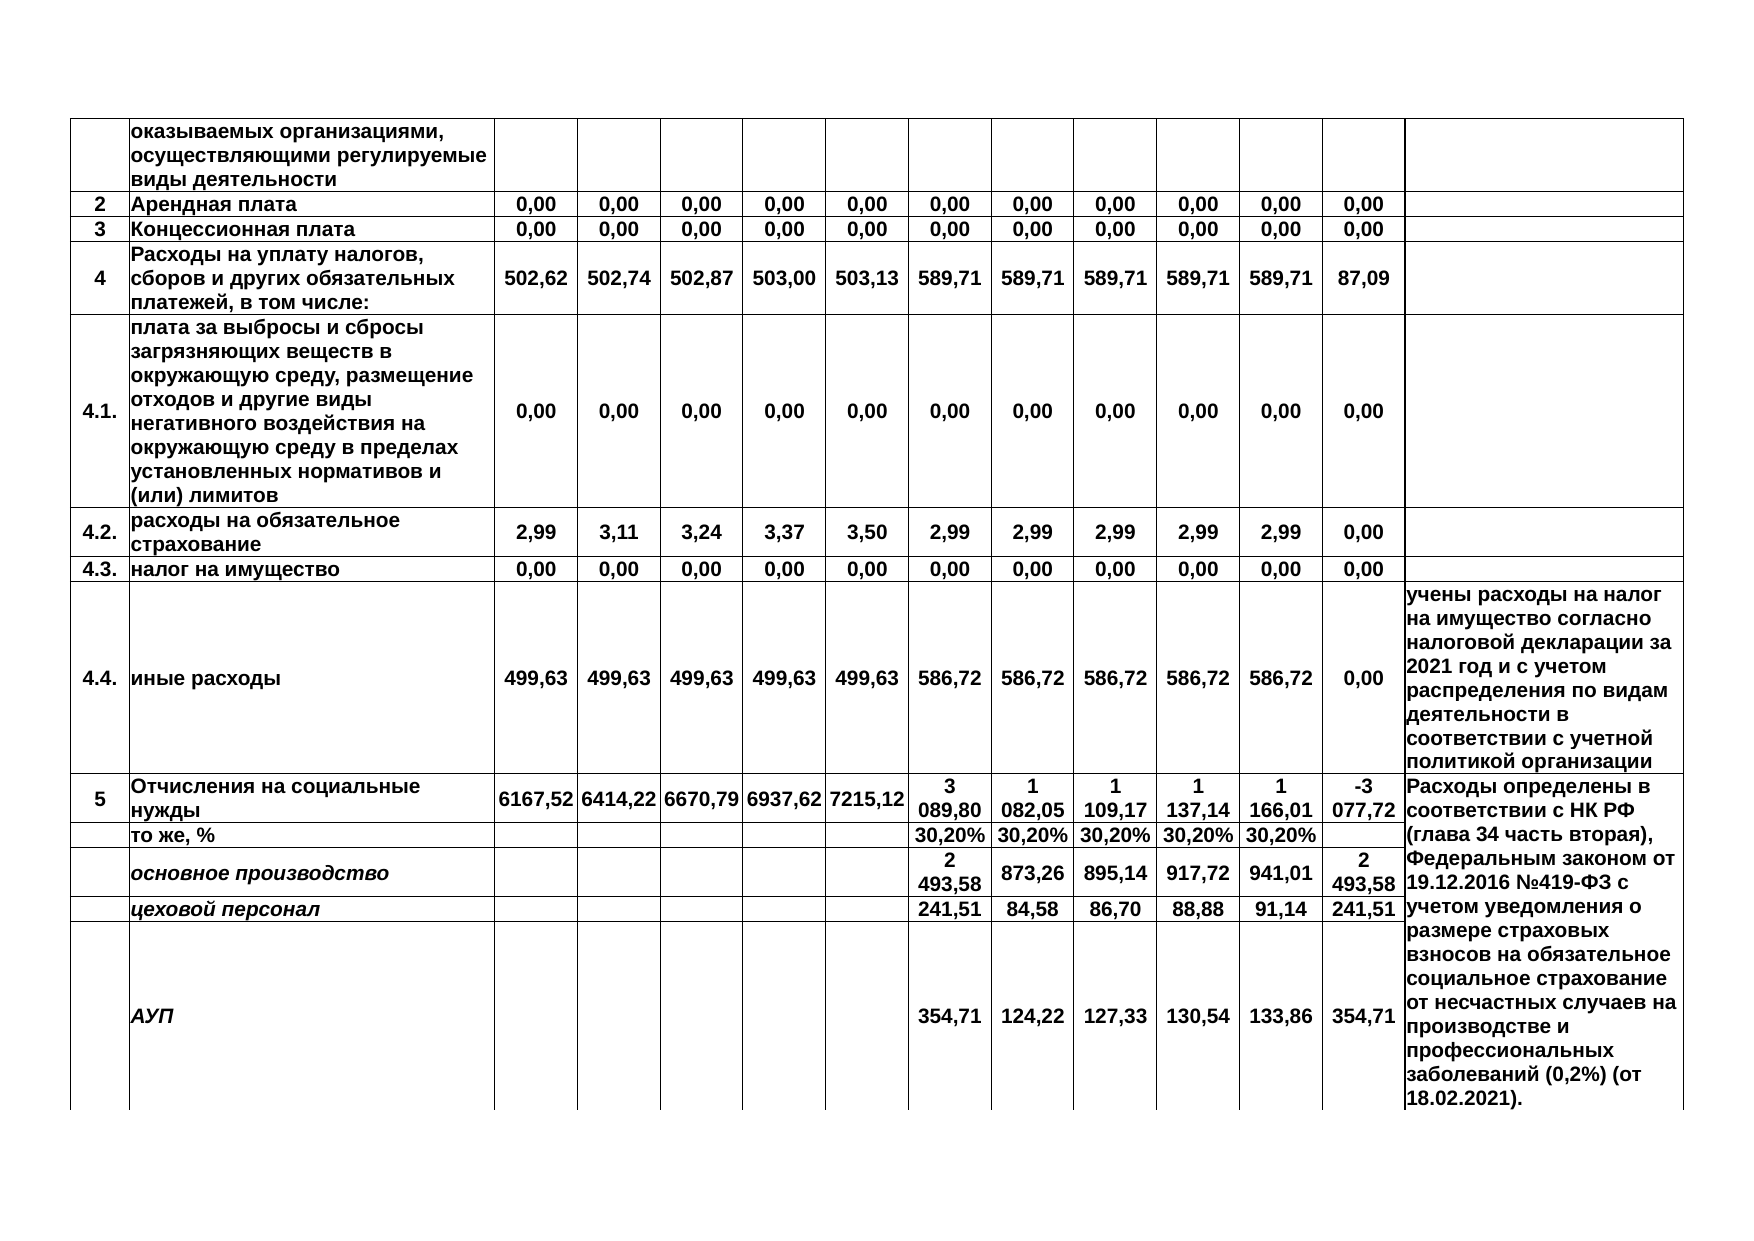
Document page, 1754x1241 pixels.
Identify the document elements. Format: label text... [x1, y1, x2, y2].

table_cell 499,63 [826, 582, 908, 773]
table_cell 0,00 [661, 192, 742, 216]
table_cell 241,51 [1323, 897, 1404, 921]
table_cell [1406, 242, 1683, 314]
table_cell 2,99 [992, 508, 1073, 556]
table_cell [71, 823, 129, 847]
table_cell [661, 922, 742, 1110]
table_cell [826, 922, 908, 1110]
table_cell 354,71 [909, 922, 991, 1110]
table_cell 0,00 [1323, 557, 1404, 581]
table_cell АУП [130, 922, 494, 1110]
table_cell [495, 823, 577, 847]
table_cell 0,00 [1157, 557, 1239, 581]
table_cell 0,00 [1074, 315, 1156, 507]
table_cell Отчисления на социальные нужды [130, 774, 494, 822]
table_cell 6414,22 [578, 774, 660, 822]
table_cell 2 493,58 [1323, 848, 1404, 896]
table_cell 0,00 [909, 315, 991, 507]
table_cell 87,09 [1323, 242, 1404, 314]
table_cell [743, 119, 825, 191]
table_cell 0,00 [578, 557, 660, 581]
table_cell 589,71 [1074, 242, 1156, 314]
table_cell 499,63 [495, 582, 577, 773]
table_cell 0,00 [578, 217, 660, 241]
table_cell 0,00 [826, 217, 908, 241]
table_cell 6937,62 [743, 774, 825, 822]
table_cell [661, 848, 742, 896]
table_cell то же, % [130, 823, 494, 847]
table_cell [578, 823, 660, 847]
table_cell 1 109,17 [1074, 774, 1156, 822]
table_cell [909, 119, 991, 191]
table_cell 2,99 [909, 508, 991, 556]
table_cell основное производство [130, 848, 494, 896]
table_cell 7215,12 [826, 774, 908, 822]
table_cell 354,71 [1323, 922, 1404, 1110]
table_cell [826, 848, 908, 896]
table_cell 3,24 [661, 508, 742, 556]
table_cell 0,00 [1323, 508, 1404, 556]
table_cell 0,00 [578, 192, 660, 216]
table_cell 586,72 [992, 582, 1073, 773]
table_cell расходы на обязательное страхование [130, 508, 494, 556]
table_cell 3 089,80 [909, 774, 991, 822]
table_cell 0,00 [1074, 217, 1156, 241]
table_cell [826, 897, 908, 921]
table_cell 91,14 [1240, 897, 1322, 921]
table_cell 1 166,01 [1240, 774, 1322, 822]
table_cell 2,99 [1157, 508, 1239, 556]
table_cell 0,00 [495, 217, 577, 241]
table_cell 0,00 [743, 217, 825, 241]
table_cell 3,11 [578, 508, 660, 556]
table_cell 133,86 [1240, 922, 1322, 1110]
table_cell иные расходы [130, 582, 494, 773]
table_cell [1406, 315, 1683, 507]
table_cell 1 082,05 [992, 774, 1073, 822]
table_cell 0,00 [495, 557, 577, 581]
table_cell 0,00 [743, 192, 825, 216]
table_cell [1323, 119, 1404, 191]
table_cell [1323, 823, 1404, 847]
table_cell 589,71 [992, 242, 1073, 314]
table_cell 4 [71, 242, 129, 314]
table_cell 0,00 [1074, 192, 1156, 216]
table_cell [743, 848, 825, 896]
table_cell 88,88 [1157, 897, 1239, 921]
table_cell [71, 119, 129, 191]
table_cell 30,20% [909, 823, 991, 847]
table_cell [495, 922, 577, 1110]
table_cell [743, 897, 825, 921]
table_cell 503,13 [826, 242, 908, 314]
table_cell [1406, 557, 1683, 581]
table_cell [578, 119, 660, 191]
table_cell 0,00 [1240, 557, 1322, 581]
table_cell 2,99 [1240, 508, 1322, 556]
table_cell 241,51 [909, 897, 991, 921]
table_cell 0,00 [1074, 557, 1156, 581]
table_cell [1406, 217, 1683, 241]
table_cell 0,00 [992, 217, 1073, 241]
table_cell [661, 897, 742, 921]
table_cell 4.1. [71, 315, 129, 507]
table_cell [71, 848, 129, 896]
table_cell [1157, 119, 1239, 191]
table_cell 5 [71, 774, 129, 822]
table_cell [495, 848, 577, 896]
table_cell цеховой персонал [130, 897, 494, 921]
table_cell 0,00 [909, 192, 991, 216]
table_cell [495, 119, 577, 191]
table_cell 124,22 [992, 922, 1073, 1110]
table_cell 0,00 [826, 557, 908, 581]
table_cell 586,72 [1074, 582, 1156, 773]
table_cell 589,71 [909, 242, 991, 314]
table_cell 0,00 [992, 192, 1073, 216]
table_cell 2 [71, 192, 129, 216]
table_cell 0,00 [1323, 315, 1404, 507]
table_cell 0,00 [1240, 217, 1322, 241]
table_cell [1240, 119, 1322, 191]
table_cell 3,50 [826, 508, 908, 556]
table_cell 586,72 [1157, 582, 1239, 773]
table_cell налог на имущество [130, 557, 494, 581]
table_cell 0,00 [495, 192, 577, 216]
table_cell Расходы определены в соответствии с НК РФ (глава 34 часть вторая), Федеральным законом от 19.12.2016 №419-ФЗ с учетом уведомления о размере страховых взносов на обязательное социальное страхование от несчастных случаев на производстве и профессиональных заболеваний (0,2%) (от 18.02.2021). [1406, 774, 1683, 1110]
table_cell 0,00 [661, 315, 742, 507]
table_cell Концессионная плата [130, 217, 494, 241]
table_cell 0,00 [826, 315, 908, 507]
table_cell 6167,52 [495, 774, 577, 822]
table_cell 503,00 [743, 242, 825, 314]
table_cell 586,72 [909, 582, 991, 773]
table_cell 0,00 [578, 315, 660, 507]
table_cell 502,74 [578, 242, 660, 314]
table_cell 499,63 [578, 582, 660, 773]
table_cell плата за выбросы и сбросы загрязняющих веществ в окружающую среду, размещение отходов и другие виды негативного воздействия на окружающую среду в пределах установленных нормативов и (или) лимитов [130, 315, 494, 507]
table_cell 895,14 [1074, 848, 1156, 896]
table_cell [1406, 508, 1683, 556]
table_cell 6670,79 [661, 774, 742, 822]
table_cell 4.2. [71, 508, 129, 556]
table_cell 586,72 [1240, 582, 1322, 773]
table_cell 0,00 [826, 192, 908, 216]
table_cell 4.3. [71, 557, 129, 581]
table_cell 30,20% [1157, 823, 1239, 847]
table_cell 0,00 [1323, 192, 1404, 216]
table_cell [1406, 192, 1683, 216]
table_cell [1406, 119, 1683, 191]
table_cell 873,26 [992, 848, 1073, 896]
table_cell [71, 922, 129, 1110]
table_cell 0,00 [1240, 315, 1322, 507]
table_cell [495, 897, 577, 921]
table_cell 502,87 [661, 242, 742, 314]
table_cell 917,72 [1157, 848, 1239, 896]
table_cell 589,71 [1157, 242, 1239, 314]
table_cell [661, 823, 742, 847]
table_cell 4.4. [71, 582, 129, 773]
table_cell 0,00 [992, 557, 1073, 581]
table_cell [578, 922, 660, 1110]
table_cell [1074, 119, 1156, 191]
table_cell Расходы на уплату налогов, сборов и других обязательных платежей, в том числе: [130, 242, 494, 314]
table_cell 499,63 [743, 582, 825, 773]
table_cell [578, 897, 660, 921]
table_cell [661, 119, 742, 191]
table_cell 941,01 [1240, 848, 1322, 896]
table_cell 30,20% [1074, 823, 1156, 847]
table_cell 30,20% [992, 823, 1073, 847]
table_cell 502,62 [495, 242, 577, 314]
table_cell [992, 119, 1073, 191]
table_cell 0,00 [1157, 315, 1239, 507]
table_cell [71, 897, 129, 921]
table_cell 0,00 [992, 315, 1073, 507]
table_cell 589,71 [1240, 242, 1322, 314]
table_cell 0,00 [1240, 192, 1322, 216]
table_cell оказываемых организациями, осуществляющими регулируемые виды деятельности [130, 119, 494, 191]
table_cell [826, 823, 908, 847]
table_cell 0,00 [909, 557, 991, 581]
table_cell 1 137,14 [1157, 774, 1239, 822]
table_cell 0,00 [909, 217, 991, 241]
table_cell 0,00 [743, 557, 825, 581]
table_cell 0,00 [661, 557, 742, 581]
table_cell 0,00 [495, 315, 577, 507]
table_cell 3,37 [743, 508, 825, 556]
table_cell 499,63 [661, 582, 742, 773]
table_cell -3 077,72 [1323, 774, 1404, 822]
table_cell 30,20% [1240, 823, 1322, 847]
table_cell 2,99 [1074, 508, 1156, 556]
table_cell 130,54 [1157, 922, 1239, 1110]
table_cell 127,33 [1074, 922, 1156, 1110]
table_cell 0,00 [1323, 217, 1404, 241]
table_cell 2,99 [495, 508, 577, 556]
table_cell 0,00 [1157, 192, 1239, 216]
table_cell Арендная плата [130, 192, 494, 216]
table_cell 3 [71, 217, 129, 241]
table_cell 0,00 [743, 315, 825, 507]
table_cell 0,00 [1323, 582, 1404, 773]
table_cell 2 493,58 [909, 848, 991, 896]
table_cell 0,00 [1157, 217, 1239, 241]
table_cell [743, 823, 825, 847]
table_cell [826, 119, 908, 191]
table_cell 86,70 [1074, 897, 1156, 921]
table_cell 0,00 [661, 217, 742, 241]
table_cell учены расходы на налог на имущество согласно налоговой декларации за 2021 год и с учетом распределения по видам деятельности в соответствии с учетной политикой организации [1406, 582, 1683, 773]
table_cell [578, 848, 660, 896]
table_cell 84,58 [992, 897, 1073, 921]
table_cell [743, 922, 825, 1110]
